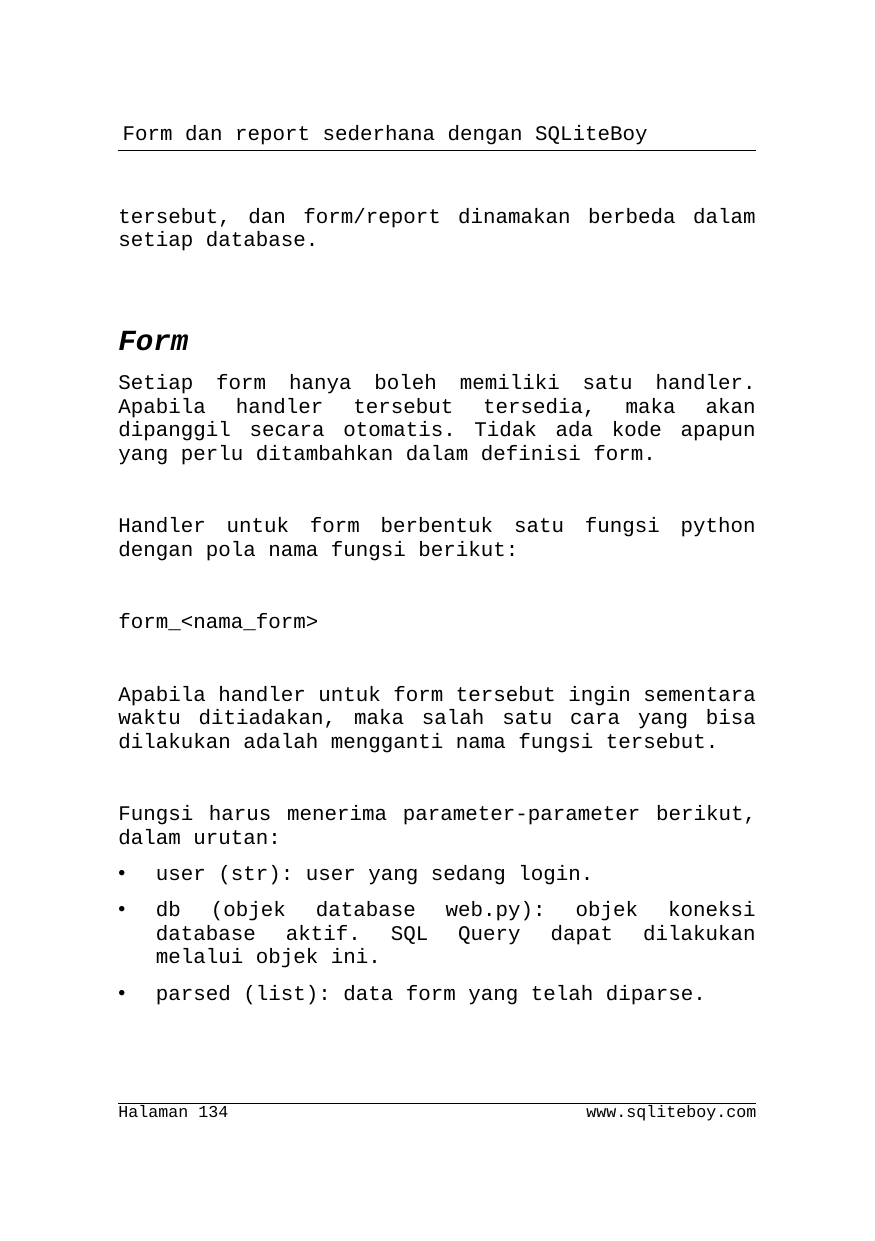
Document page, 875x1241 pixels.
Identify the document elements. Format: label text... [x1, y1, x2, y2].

text Apabila handler untuk form tersebut ingin sementara waktu ditiadakan, maka salah satu cara yang bisa dilakukan adalah mengganti nama fungsi tersebut. [118, 683, 756, 754]
text form_<nama_form> [118, 611, 756, 635]
text Fungsi harus menerima parameter-parameter berikut, dalam urutan: [118, 803, 756, 850]
subtitle Form [118, 327, 756, 359]
text Setiap form hanya boleh memiliki satu handler. Apabila handler tersebut tersedia, maka akan dipanggil secara otomatis. Tidak ada kode apapun yang perlu ditambahkan dalam definisi form. [118, 372, 756, 467]
text Handler untuk form berbentuk satu fungsi python dengan pola nama fungsi berikut: [118, 515, 756, 563]
list db (objek database web.py): objek koneksi database aktif. SQL Query dapat dilakukan melalui objek ini. [118, 899, 756, 970]
text tersebut, dan form/report dinamakan berbeda dalam setiap database. [118, 206, 756, 253]
list parsed (list): data form yang telah diparse. [118, 982, 756, 1006]
list user (str): user yang sedang login. [118, 863, 756, 887]
